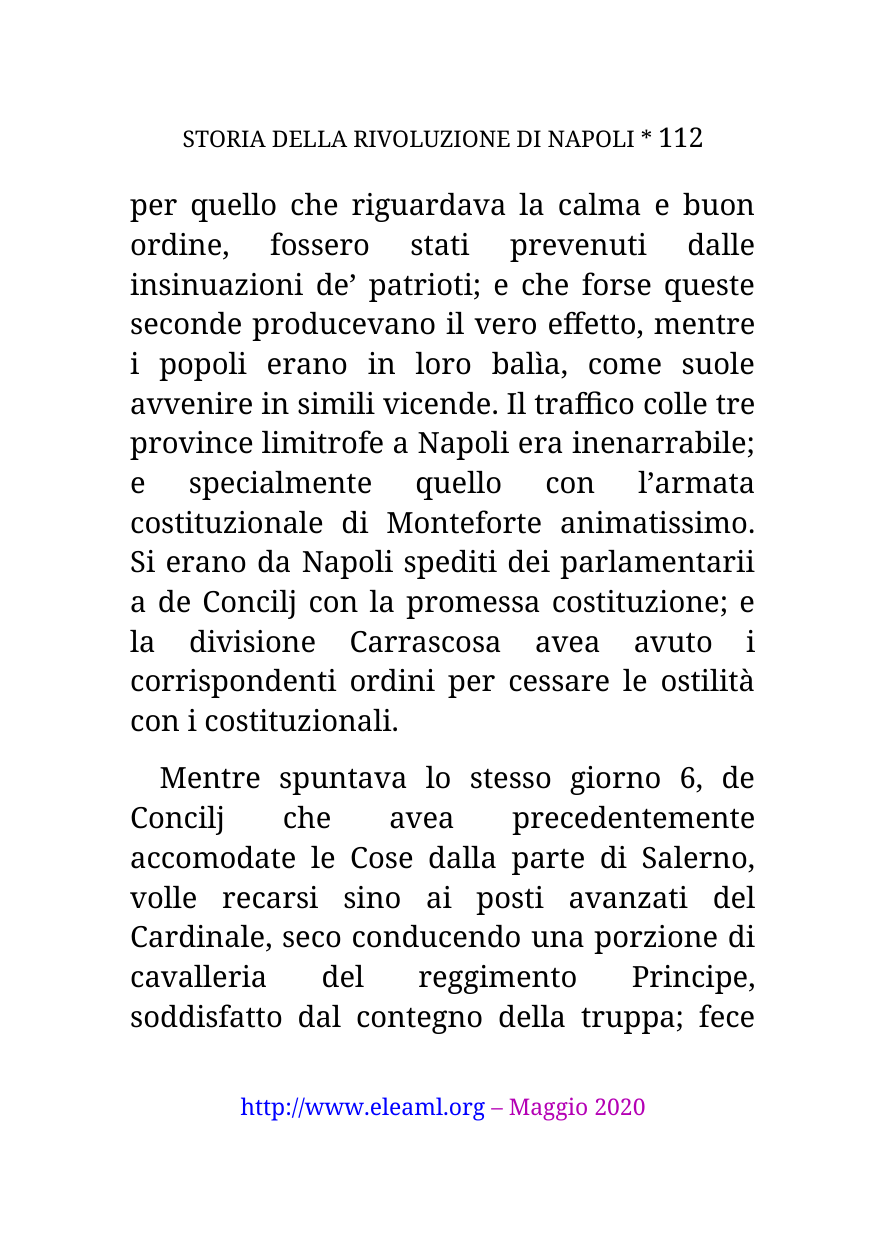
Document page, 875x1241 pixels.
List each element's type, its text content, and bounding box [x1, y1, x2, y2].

text per quello che riguardava la calma e buon ordine, fossero stati prevenuti dalle insinuazioni de’ patrioti; e che forse queste seconde producevano il vero effetto, mentre i popoli erano in loro balìa, come suole avvenire in simili vicende. Il traffico colle tre province limitrofe a Napoli era inenarrabile; e specialmente quello con l’armata costituzionale di Monteforte animatissimo. Si erano da Napoli spediti dei parlamentarii a de Concilj con la promessa costituzione; e la divisione Carrascosa avea avuto i corrispondenti ordini per cessare le ostilità con i costituzionali. [130, 184, 756, 740]
text Mentre spuntava lo stesso giorno 6, de Concilj che avea precedentemente accomodate le Cose dalla parte di Salerno, volle recarsi sino ai posti avanzati del Cardinale, seco conducendo una porzione di cavalleria del reggimento Principe, soddisfatto dal contegno della truppa; fece [130, 758, 756, 1036]
